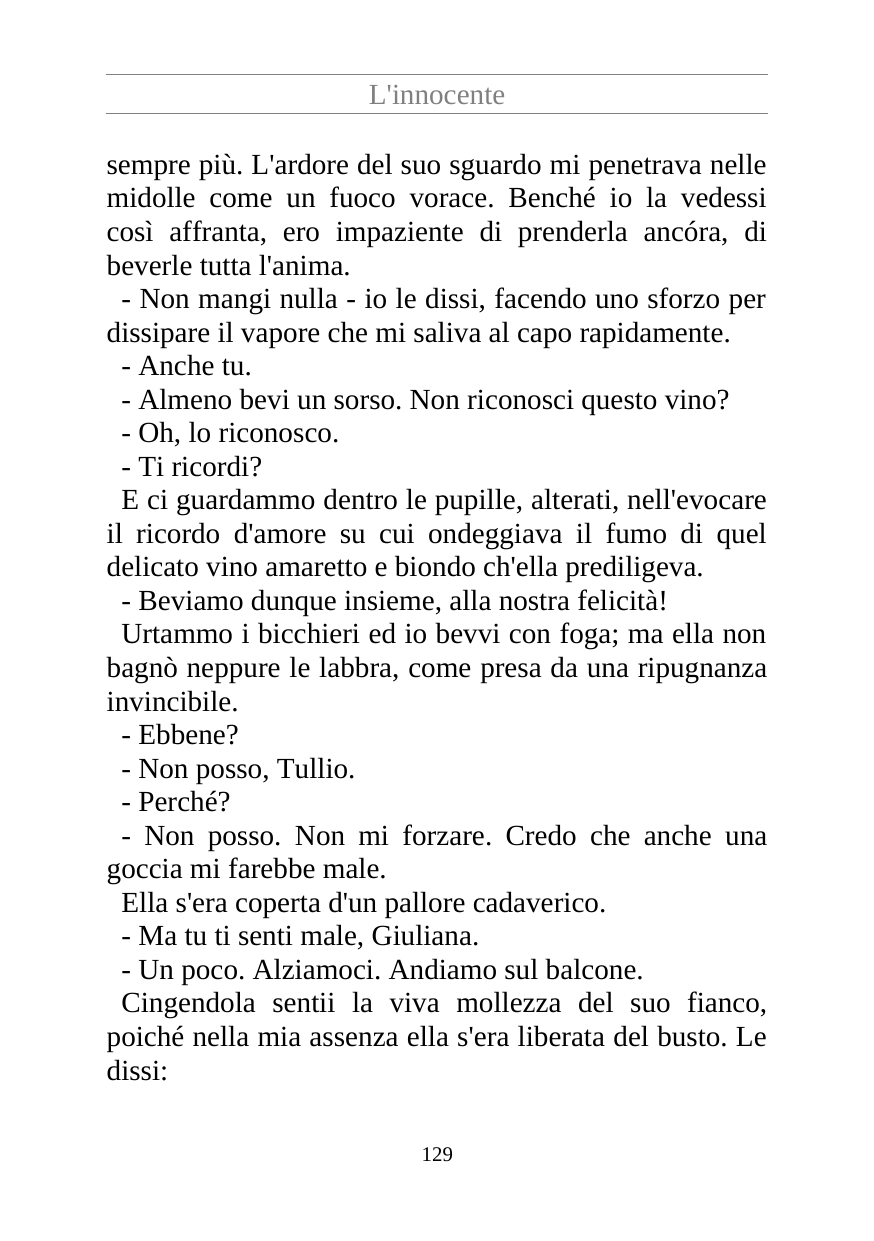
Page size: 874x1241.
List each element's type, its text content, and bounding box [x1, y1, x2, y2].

text - Non posso, Tullio. [106, 751, 768, 784]
text - Oh, lo riconosco. [106, 415, 768, 449]
text E ci guardammo dentro le pupille, alterati, nell'evocare il ricordo d'amore su cui ondeggiava il fumo di quel delicato vino amaretto e biondo ch'ella prediligeva. [106, 482, 768, 583]
text - Beviamo dunque insieme, alla nostra felicità! [106, 583, 768, 617]
text - Ma tu ti senti male, Giuliana. [106, 918, 768, 952]
text Ella s'era coperta d'un pallore cadaverico. [106, 885, 768, 918]
text - Un poco. Alziamoci. Andiamo sul balcone. [106, 952, 768, 986]
text - Perché? [106, 784, 768, 818]
text - Non mangi nulla - io le dissi, facendo uno sforzo per dissipare il vapore che mi saliva al capo rapidamente. [106, 281, 768, 348]
text Cingendola sentii la viva mollezza del suo fianco, poiché nella mia assenza ella s'era liberata del busto. Le dissi: [106, 986, 768, 1086]
text Urtammo i bicchieri ed io bevvi con foga; ma ella non bagnò neppure le labbra, come presa da una ripugnanza invincibile. [106, 617, 768, 717]
text - Non posso. Non mi forzare. Credo che anche una goccia mi farebbe male. [106, 818, 768, 885]
text - Ebbene? [106, 717, 768, 751]
text sempre più. L'ardore del suo sguardo mi penetrava nelle midolle come un fuoco vorace. Benché io la vedessi così affranta, ero impaziente di prenderla ancóra, di beverle tutta l'anima. [106, 147, 768, 281]
text - Almeno bevi un sorso. Non riconosci questo vino? [106, 382, 768, 415]
text - Anche tu. [106, 348, 768, 382]
text - Ti ricordi? [106, 449, 768, 482]
